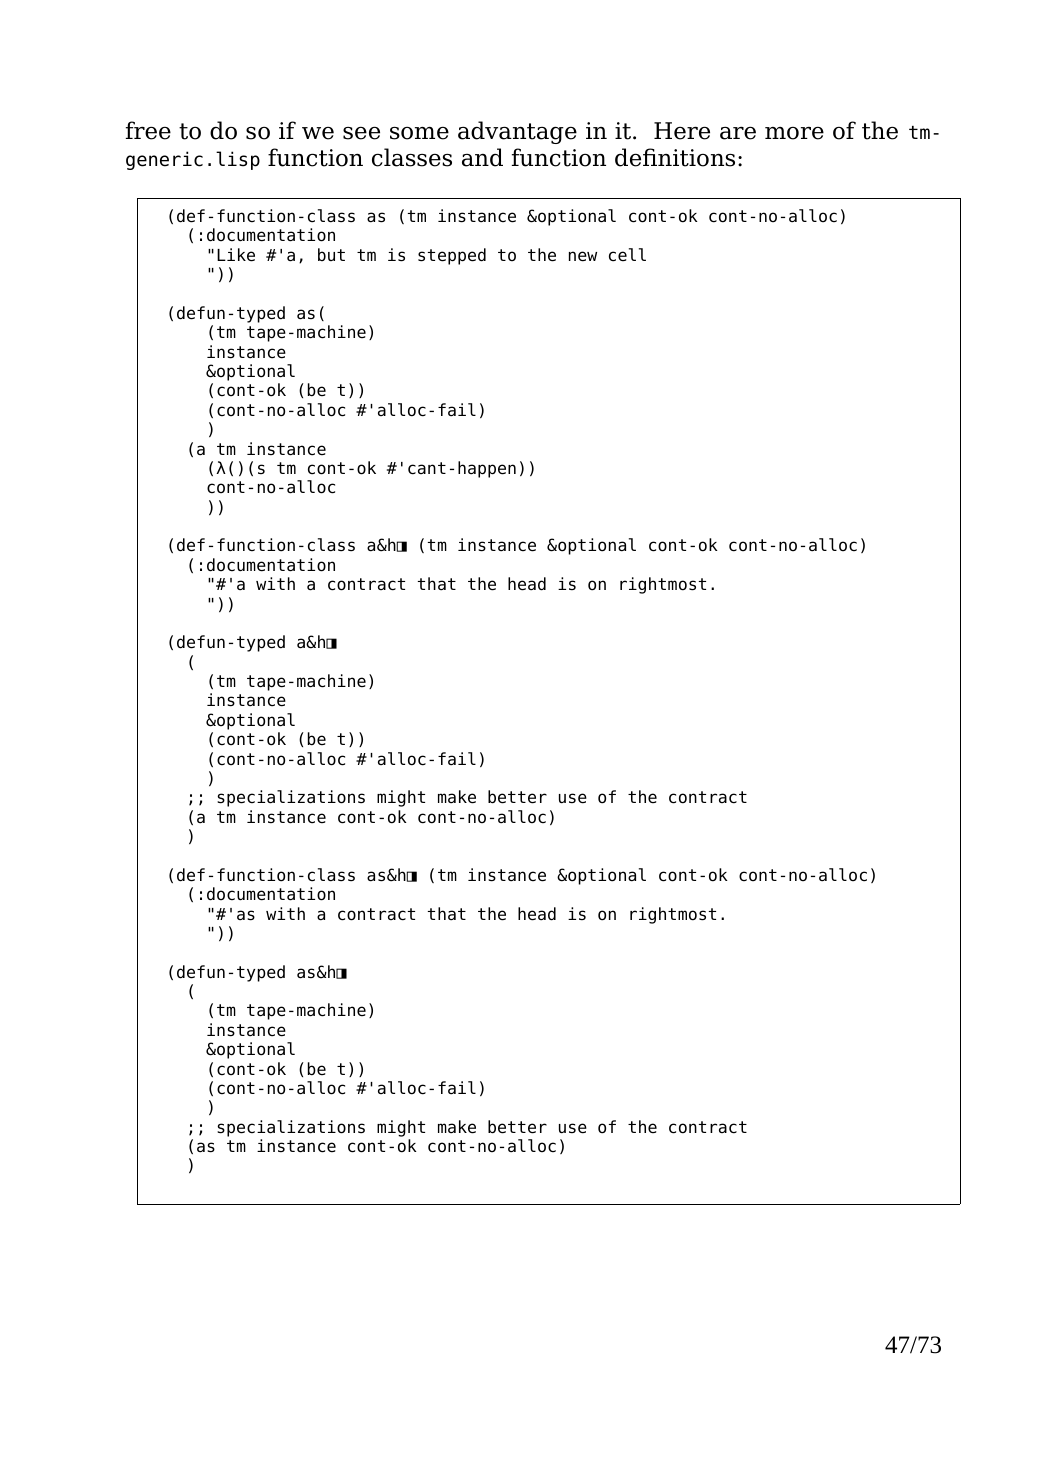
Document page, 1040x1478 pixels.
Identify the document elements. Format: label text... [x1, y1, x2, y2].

text ")) [146, 594, 951, 614]
text ) [146, 1098, 951, 1117]
text (cont-no-alloc #'alloc-fail) [146, 401, 951, 420]
text (:documentation [146, 226, 951, 246]
text instance [146, 1021, 951, 1040]
text (a tm instance [146, 439, 951, 459]
text ) [146, 769, 951, 788]
text (def-function-class as (tm instance &optional cont-ok cont-no-alloc) [146, 207, 951, 226]
text (cont-ok (be t)) [146, 381, 951, 401]
text ) [146, 420, 951, 439]
text "Like #'a, but tm is stepped to the new cell [146, 246, 951, 265]
text instance [146, 342, 951, 362]
text ( [146, 982, 951, 1001]
text (tm tape-machine) [146, 672, 951, 691]
text (:documentation [146, 556, 951, 575]
text free to do so if we see some advantage in it. Here are more of the tm-generic.lisp function classes and function definitions: [125, 118, 942, 171]
text (cont-ok (be t)) [146, 730, 951, 749]
text )) [146, 497, 951, 517]
text (λ()(s tm cont-ok #'cant-happen)) [146, 459, 951, 478]
text "#'a with a contract that the head is on rightmost. [146, 575, 951, 594]
text ;; specializations might make better use of the contract [146, 1117, 951, 1137]
text "#'as with a contract that the head is on rightmost. [146, 904, 951, 924]
text (tm tape-machine) [146, 1001, 951, 1021]
text &optional [146, 711, 951, 730]
text (defun-typed as&h◨ [146, 962, 951, 982]
text &optional [146, 362, 951, 381]
text (a tm instance cont-ok cont-no-alloc) [146, 807, 951, 827]
text instance [146, 691, 951, 711]
text &optional [146, 1040, 951, 1059]
text ) [146, 1156, 951, 1176]
text ;; specializations might make better use of the contract [146, 788, 951, 807]
text ")) [146, 265, 951, 284]
text (as tm instance cont-ok cont-no-alloc) [146, 1137, 951, 1156]
text (def-function-class as&h◨ (tm instance &optional cont-ok cont-no-alloc) [146, 866, 951, 885]
text (cont-ok (be t)) [146, 1059, 951, 1079]
text (cont-no-alloc #'alloc-fail) [146, 1079, 951, 1098]
text (:documentation [146, 885, 951, 904]
text (def-function-class a&h◨ (tm instance &optional cont-ok cont-no-alloc) [146, 536, 951, 556]
text ) [146, 827, 951, 846]
text (defun-typed a&h◨ [146, 633, 951, 652]
text ")) [146, 924, 951, 943]
text (defun-typed as( [146, 304, 951, 323]
text (cont-no-alloc #'alloc-fail) [146, 749, 951, 769]
text ( [146, 652, 951, 672]
text (tm tape-machine) [146, 323, 951, 342]
text cont-no-alloc [146, 478, 951, 497]
